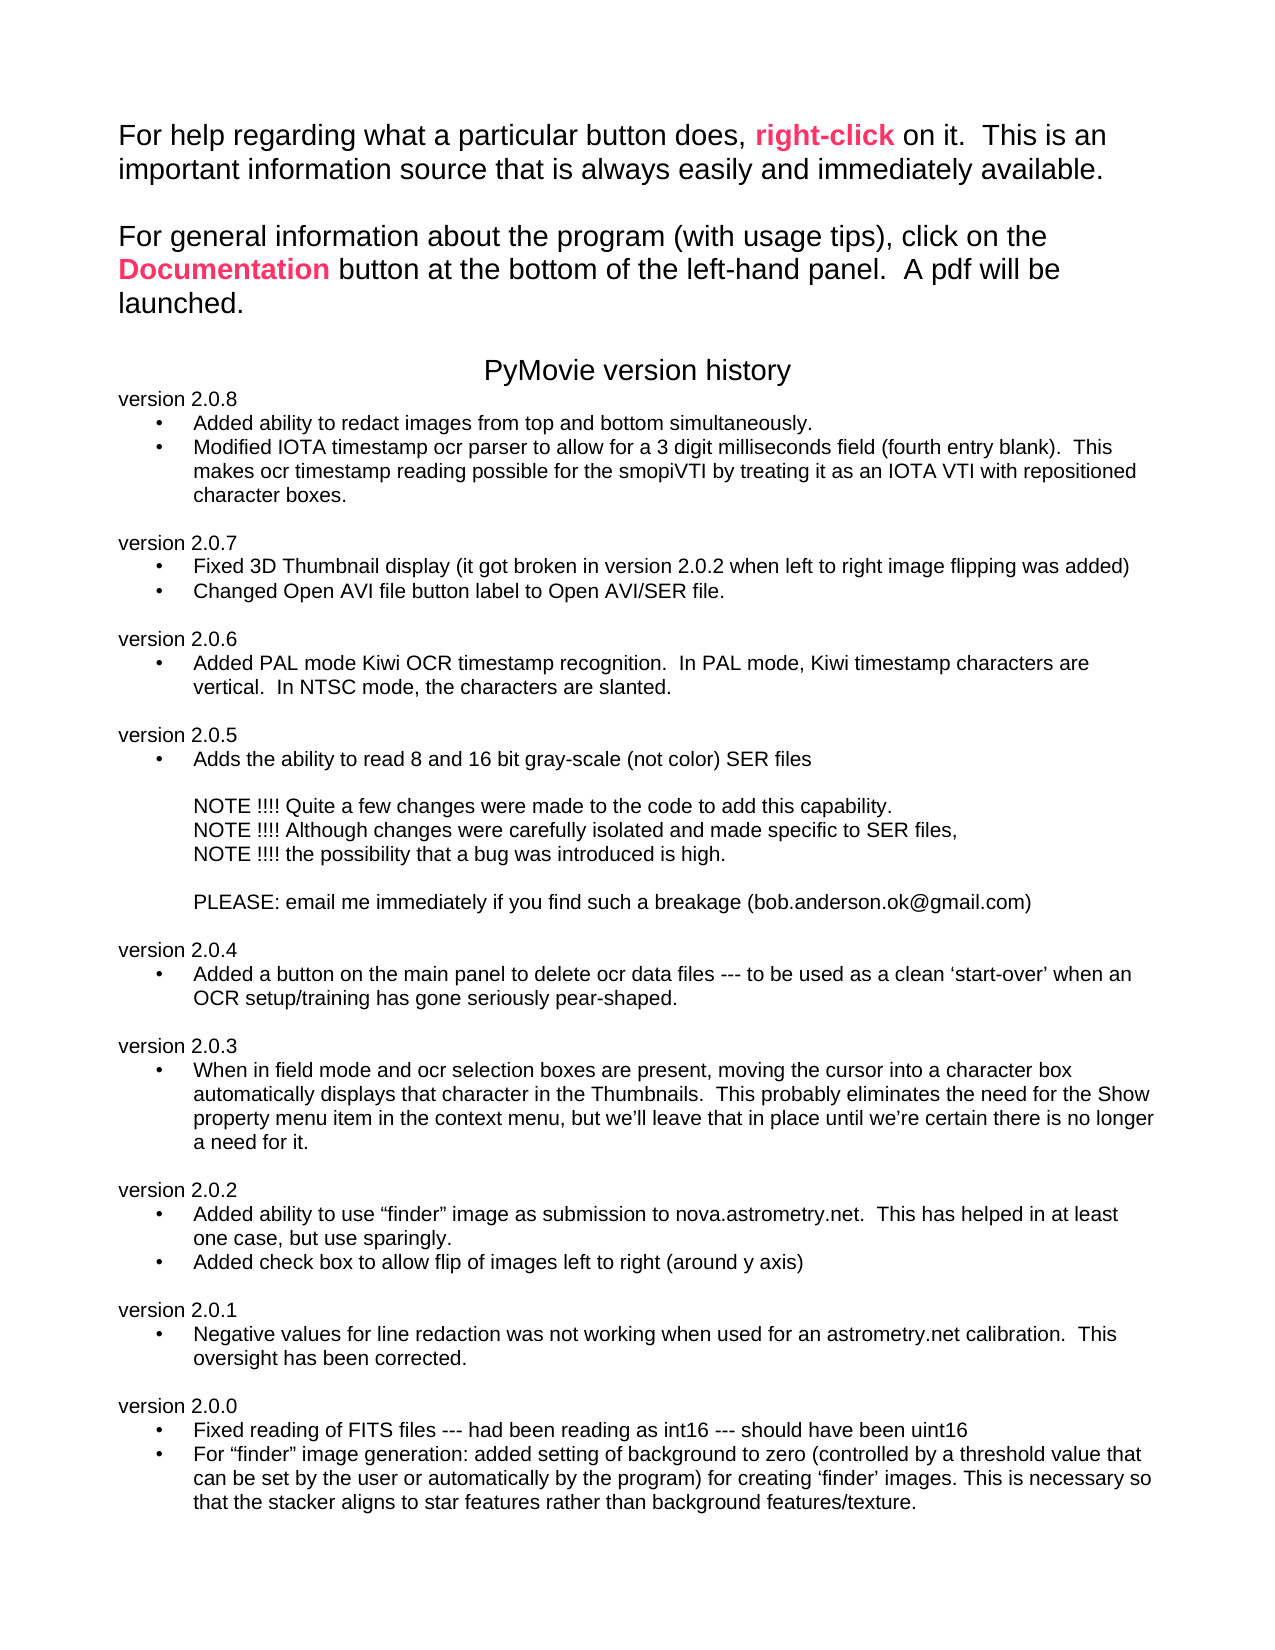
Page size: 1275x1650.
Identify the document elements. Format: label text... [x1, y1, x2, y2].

list Added a button on the main panel to delete ocr data files --- to be used as a clean ‘start-over’ when an OCR setup/training has gone seriously pear-shaped. [156, 962, 1157, 1034]
text version 2.0.4 [118, 938, 1157, 962]
list When in field mode and ocr selection boxes are present, moving the cursor into a character box automatically displays that character in the Thumbnails. This probably eliminates the need for the Show property menu item in the context menu, but we’ll leave that in place until we’re certain there is no longer a need for it. [156, 1058, 1157, 1178]
list Fixed reading of FITS files --- had been reading as int16 --- should have been uint16 [156, 1418, 1157, 1442]
text version 2.0.7 [118, 530, 1157, 554]
list Added ability to redact images from top and bottom simultaneously. [156, 410, 1157, 434]
list Added ability to use “finder” image as submission to nova.astrometry.net. This has helped in at least one case, but use sparingly. [156, 1202, 1157, 1250]
text For help regarding what a particular button does, right-click on it. This is an important information source that is always easily and immediately available. [118, 118, 1157, 185]
text version 2.0.3 [118, 1034, 1157, 1058]
list Negative values for line redaction was not working when used for an astrometry.net calibration. This oversight has been corrected. [156, 1322, 1157, 1394]
text version 2.0.5 [118, 722, 1157, 746]
list For “finder” image generation: added setting of background to zero (controlled by a threshold value that can be set by the user or automatically by the program) for creating ‘finder’ images. This is necessary so that the stacker aligns to star features rather than background features/texture. [156, 1442, 1157, 1514]
text PyMovie version history [118, 353, 1157, 386]
text version 2.0.8 [118, 386, 1157, 410]
text version 2.0.2 [118, 1178, 1157, 1202]
list Fixed 3D Thumbnail display (it got broken in version 2.0.2 when left to right image flipping was added) [156, 554, 1157, 578]
text version 2.0.6 [118, 626, 1157, 650]
text version 2.0.1 [118, 1298, 1157, 1322]
text version 2.0.0 [118, 1394, 1157, 1418]
list Added check box to allow flip of images left to right (around y axis) [156, 1250, 1157, 1298]
list Adds the ability to read 8 and 16 bit gray-scale (not color) SER files NOTE !!!! Quite a few changes were made to the code to add this capability. NOTE !!!! Although changes were carefully isolated and made specific to SER files, NOTE !!!! the possibility that a bug was introduced is high. PLEASE: email me immediately if you find such a breakage (bob.anderson.ok@gmail.com) [156, 746, 1157, 938]
list Modified IOTA timestamp ocr parser to allow for a 3 digit milliseconds field (fourth entry blank). This makes ocr timestamp reading possible for the smopiVTI by treating it as an IOTA VTI with repositioned character boxes. [156, 434, 1157, 530]
text For general information about the program (with usage tips), click on the Documentation button at the bottom of the left-hand panel. A pdf will be launched. [118, 219, 1157, 319]
list Changed Open AVI file button label to Open AVI/SER file. [156, 578, 1157, 626]
list Added PAL mode Kiwi OCR timestamp recognition. In PAL mode, Kiwi timestamp characters are vertical. In NTSC mode, the characters are slanted. [156, 650, 1157, 722]
